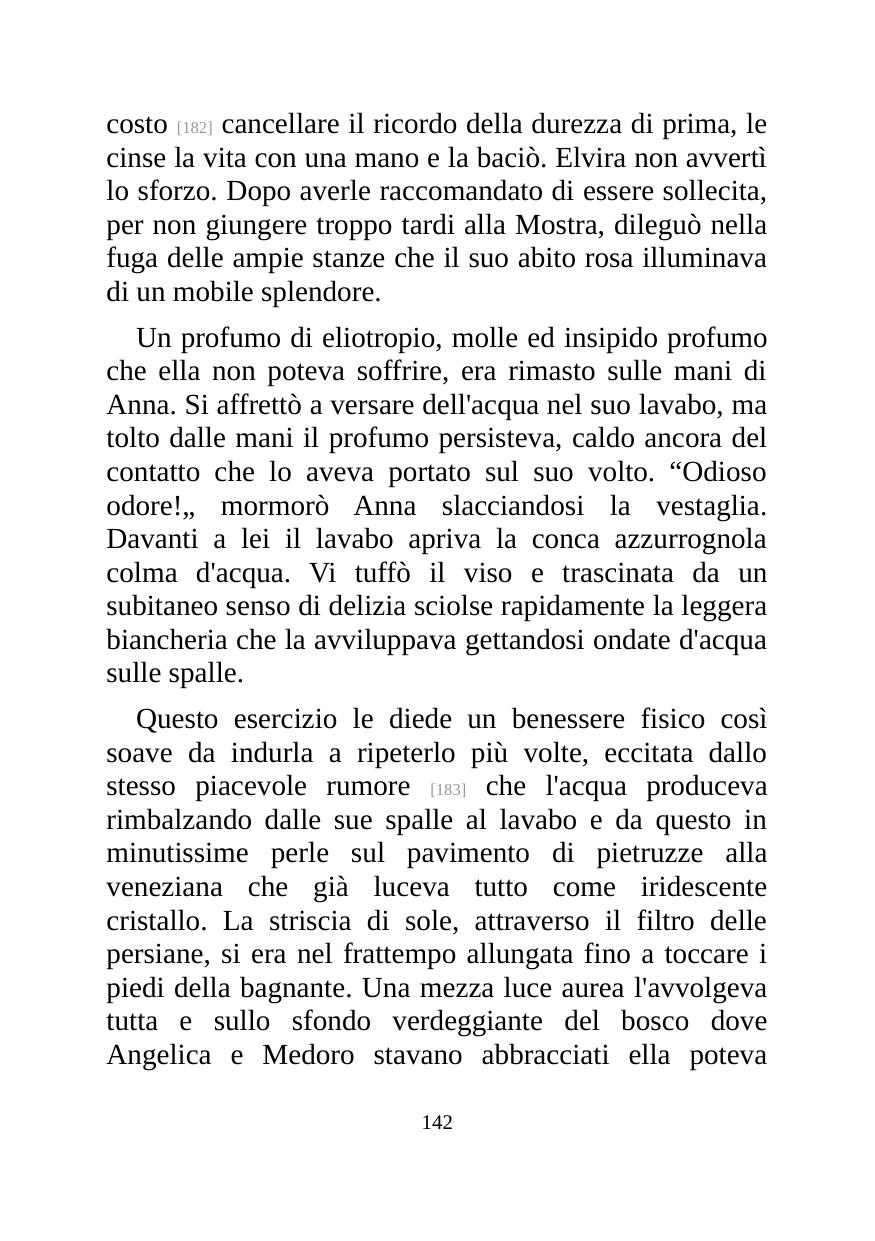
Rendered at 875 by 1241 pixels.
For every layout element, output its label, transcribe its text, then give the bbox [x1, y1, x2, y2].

text Questo esercizio le diede un benessere fisico così soave da indurla a ripeterlo più volte, eccitata dallo stesso piacevole rumore [183] che l'acqua produceva rimbalzando dalle sue spalle al lavabo e da questo in minutissime perle sul pavimento di pietruzze alla veneziana che già luceva tutto come iridescente cristallo. La striscia di sole, attraverso il filtro delle persiane, si era nel frattempo allungata fino a toccare i piedi della bagnante. Una mezza luce aurea l'avvolgeva tutta e sullo sfondo verdeggiante del bosco dove Angelica e Medoro stavano abbracciati ella poteva [106, 701, 768, 1070]
text Un profumo di eliotropio, molle ed insipido profumo che ella non poteva soffrire, era rimasto sulle mani di Anna. Si affrettò a versare dell'acqua nel suo lavabo, ma tolto dalle mani il profumo persisteva, caldo ancora del contatto che lo aveva portato sul suo volto. “Odioso odore!„ mormorò Anna slacciandosi la vestaglia. Davanti a lei il lavabo apriva la conca azzurrognola colma d'acqua. Vi tuffò il viso e trascinata da un subitaneo senso di delizia sciolse rapidamente la leggera biancheria che la avviluppava gettandosi ondate d'acqua sulle spalle. [106, 320, 768, 689]
text costo [182] cancellare il ricordo della durezza di prima, le cinse la vita con una mano e la baciò. Elvira non avvertì lo sforzo. Dopo averle raccomandato di essere sollecita, per non giungere troppo tardi alla Mostra, dileguò nella fuga delle ampie stanze che il suo abito rosa illuminava di un mobile splendore. [106, 106, 768, 307]
